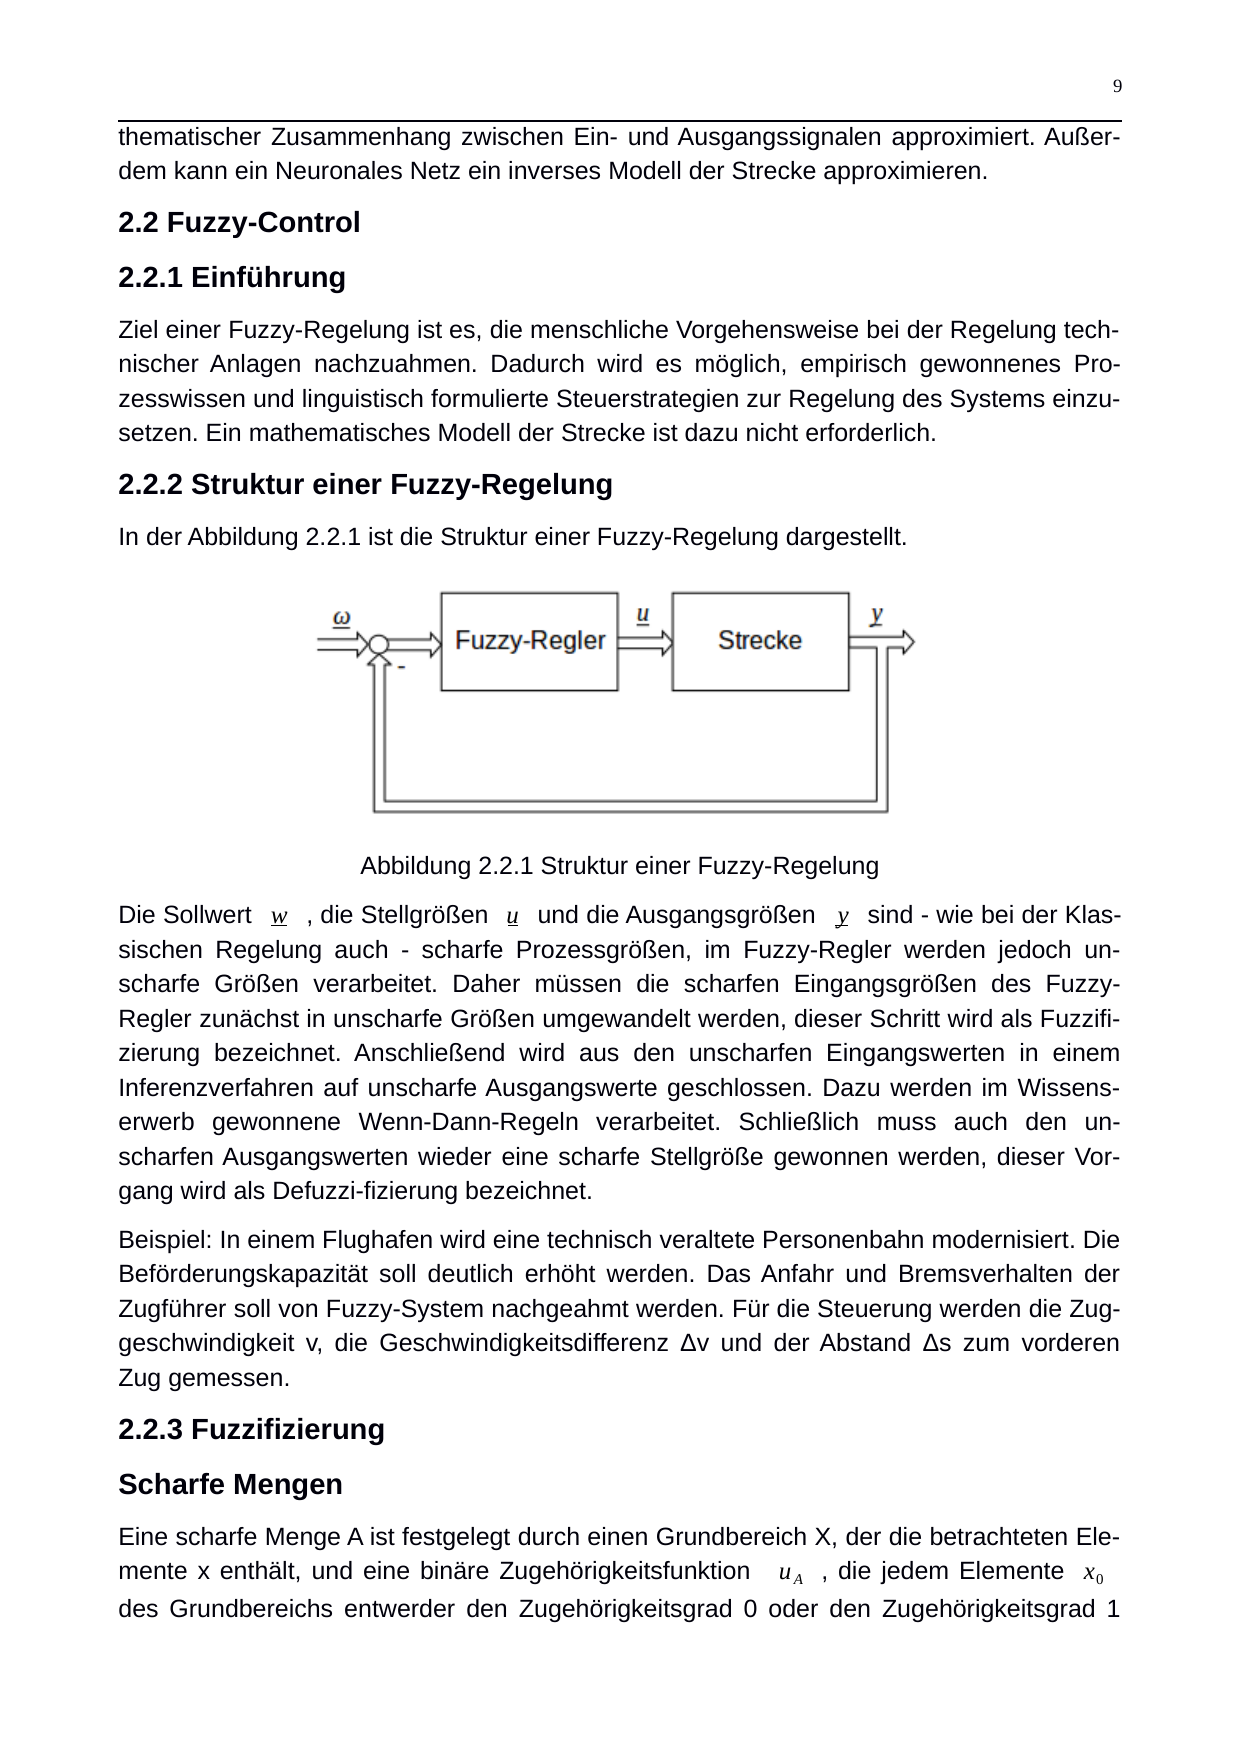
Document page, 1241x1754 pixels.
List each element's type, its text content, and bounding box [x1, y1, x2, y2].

text Scharfe Mengen [118, 1467, 1122, 1500]
text 2.2.2 Struktur einer Fuzzy-Regelung [118, 467, 1122, 501]
text Eine scharfe Menge A ist festgelegt durch einen Grundbereich X, der die betrachteten Ele-mente x enthält, und eine binäre Zugehörigkeitsfunktion , die jedem Elemente des Grundbereichs entwerder den Zugehörigkeitsgrad 0 oder den Zugehörigkeitsgrad 1 [118, 1522, 1122, 1623]
text Abbildung 2.2.1 Struktur einer Fuzzy-Regelung [118, 851, 1122, 880]
text Ziel einer Fuzzy-Regelung ist es, die menschliche Vorgehensweise bei der Regelung tech-nischer Anlagen nachzuahmen. Dadurch wird es möglich, empirisch gewonnenes Pro-zesswissen und linguistisch formulierte Steuerstrategien zur Regelung des Systems einzu-setzen. Ein mathematisches Modell der Strecke ist dazu nicht erforderlich. [118, 315, 1122, 447]
picture [313, 571, 928, 831]
text 2.2 Fuzzy-Control [118, 205, 1122, 239]
text Beispiel: In einem Flughafen wird eine technisch veraltete Personenbahn modernisiert. Die Beförderungskapazität soll deutlich erhöht werden. Das Anfahr und Bremsverhalten der Zugführer soll von Fuzzy-System nachgeahmt werden. Für die Steuerung werden die Zug-geschwindigkeit v, die Geschwindigkeitsdifferenz Δv und der Abstand Δs zum vorderen Zug gemessen. [118, 1225, 1122, 1392]
text In der Abbildung 2.2.1 ist die Struktur einer Fuzzy-Regelung dargestellt. [118, 522, 1122, 551]
text 2.2.3 Fuzzifizierung [118, 1412, 1122, 1446]
text 2.2.1 Einführung [118, 260, 1122, 294]
text thematischer Zusammenhang zwischen Ein- und Ausgangssignalen approximiert. Außer-dem kann ein Neuronales Netz ein inverses Modell der Strecke approximieren. [118, 122, 1122, 185]
text Die Sollwert, die Stellgrößenund die Ausgangsgrößensind - wie bei der Klas-sischen Regelung auch - scharfe Prozessgrößen, im Fuzzy-Regler werden jedoch un-scharfe Größen verarbeitet. Daher müssen die scharfen Eingangsgrößen des Fuzzy-Regler zunächst in unscharfe Größen umgewandelt werden, dieser Schritt wird als Fuzzifi-zierung bezeichnet. Anschließend wird aus den unscharfen Eingangswerten in einem Inferenzverfahren auf unscharfe Ausgangswerte geschlossen. Dazu werden im Wissens-erwerb gewonnene Wenn-Dann-Regeln verarbeitet. Schließlich muss auch den un-scharfen Ausgangswerten wieder eine scharfe Stellgröße gewonnen werden, dieser Vor-gang wird als Defuzzi-fizierung bezeichnet. [118, 900, 1122, 1205]
